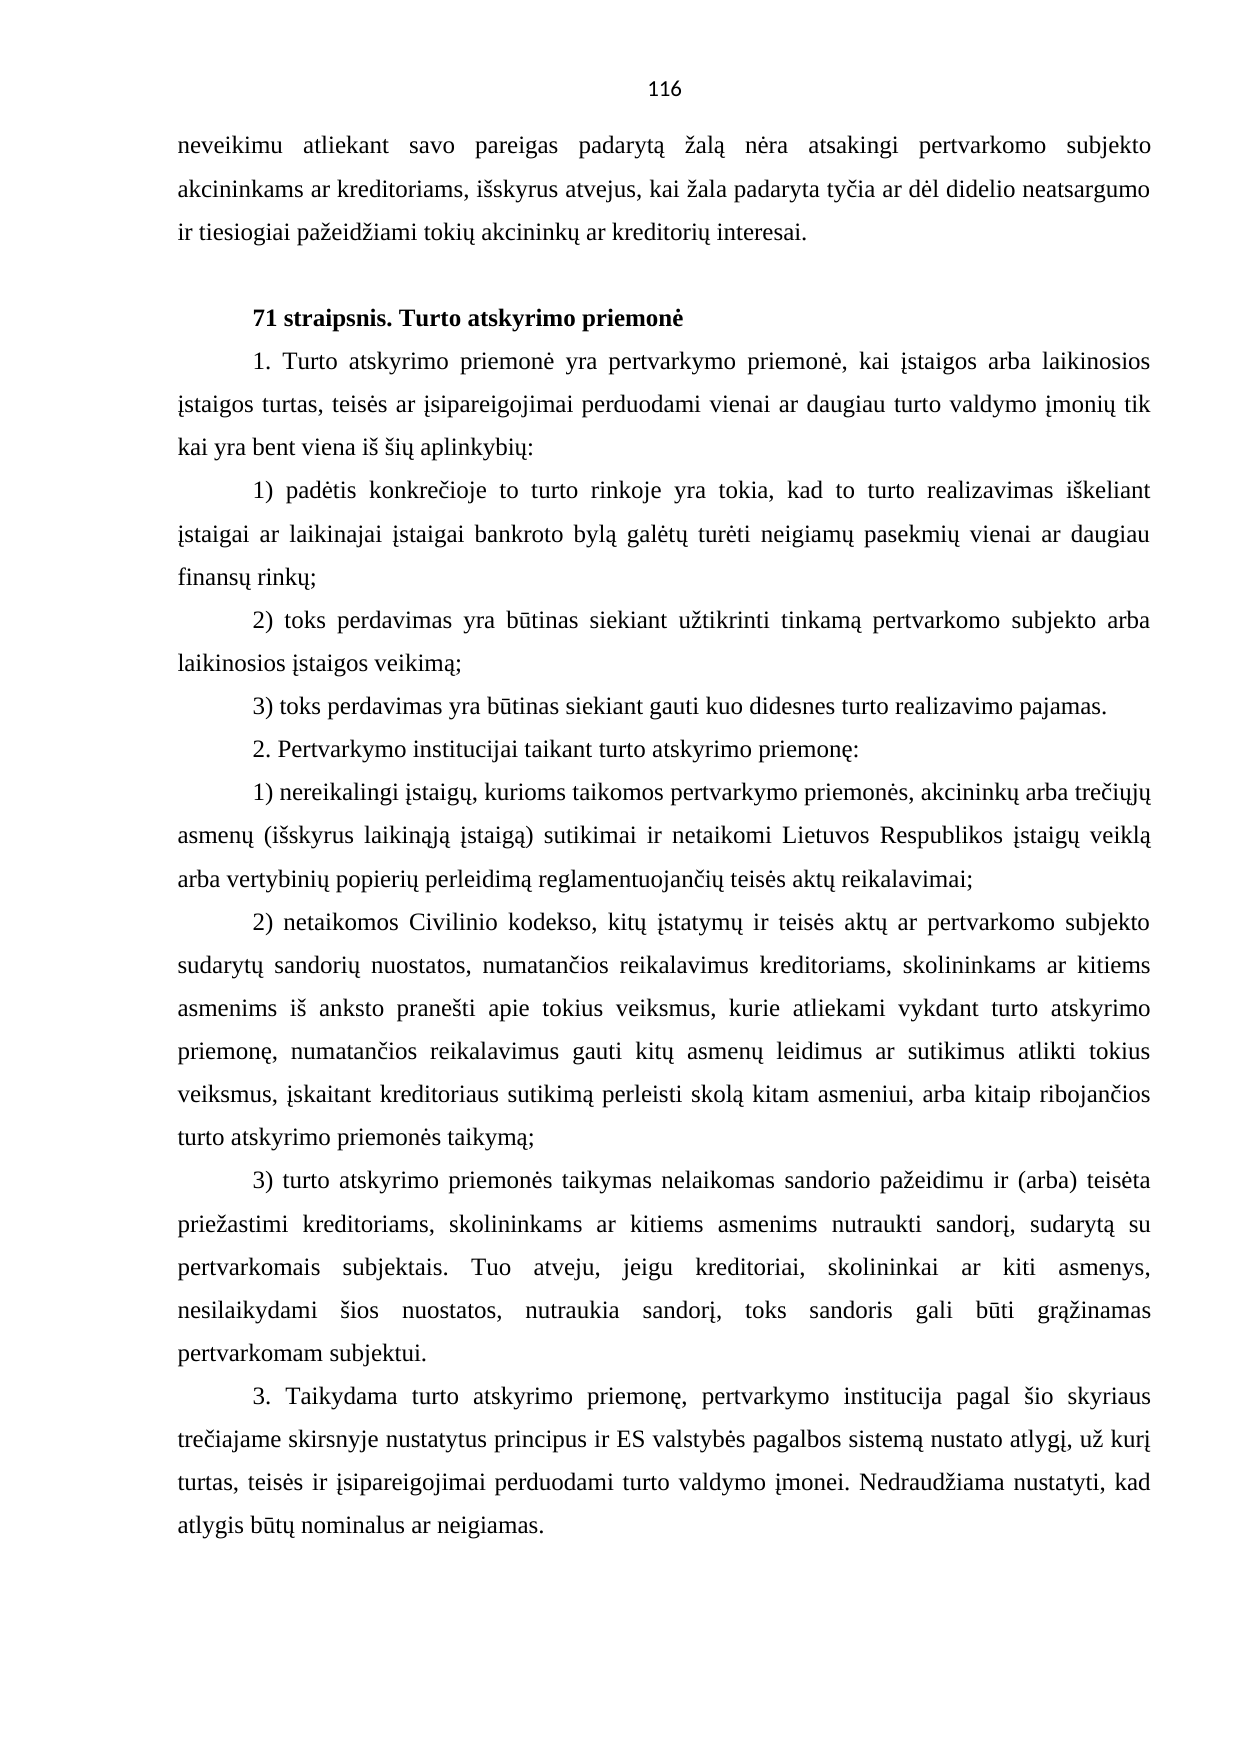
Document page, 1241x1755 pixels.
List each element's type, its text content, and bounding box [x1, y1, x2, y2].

text 1) nereikalingi įstaigų, kurioms taikomos pertvarkymo priemonės, akcininkų arba trečiųjų asmenų (išskyrus laikinąją įstaigą) sutikimai ir netaikomi Lietuvos Respublikos įstaigų veiklą arba vertybinių popierių perleidimą reglamentuojančių teisės aktų reikalavimai; [177, 777, 1152, 892]
text 2) netaikomos Civilinio kodekso, kitų įstatymų ir teisės aktų ar pertvarkomo subjekto sudarytų sandorių nuostatos, numatančios reikalavimus kreditoriams, skolininkams ar kitiems asmenims iš anksto pranešti apie tokius veiksmus, kurie atliekami vykdant turto atskyrimo priemonę, numatančios reikalavimus gauti kitų asmenų leidimus ar sutikimus atlikti tokius veiksmus, įskaitant kreditoriaus sutikimą perleisti skolą kitam asmeniui, arba kitaip ribojančios turto atskyrimo priemonės taikymą; [177, 907, 1152, 1151]
text 3) turto atskyrimo priemonės taikymas nelaikomas sandorio pažeidimu ir (arba) teisėta priežastimi kreditoriams, skolininkams ar kitiems asmenims nutraukti sandorį, sudarytą su pertvarkomais subjektais. Tuo atveju, jeigu kreditoriai, skolininkai ar kiti asmenys, nesilaikydami šios nuostatos, nutraukia sandorį, toks sandoris gali būti grąžinamas pertvarkomam subjektui. [177, 1166, 1152, 1367]
text 71 straipsnis. Turto atskyrimo priemonė [177, 303, 1152, 332]
text 1) padėtis konkrečioje to turto rinkoje yra tokia, kad to turto realizavimas iškeliant įstaigai ar laikinajai įstaigai bankroto bylą galėtų turėti neigiamų pasekmių vienai ar daugiau finansų rinkų; [177, 476, 1152, 591]
text 3. Taikydama turto atskyrimo priemonę, pertvarkymo institucija pagal šio skyriaus trečiajame skirsnyje nustatytus principus ir ES valstybės pagalbos sistemą nustato atlygį, už kurį turtas, teisės ir įsipareigojimai perduodami turto valdymo įmonei. Nedraudžiama nustatyti, kad atlygis būtų nominalus ar neigiamas. [177, 1381, 1152, 1539]
text 2) toks perdavimas yra būtinas siekiant užtikrinti tinkamą pertvarkomo subjekto arba laikinosios įstaigos veikimą; [177, 605, 1152, 677]
text 2. Pertvarkymo institucijai taikant turto atskyrimo priemonę: [177, 734, 1152, 763]
text 1. Turto atskyrimo priemonė yra pertvarkymo priemonė, kai įstaigos arba laikinosios įstaigos turtas, teisės ar įsipareigojimai perduodami vienai ar daugiau turto valdymo įmonių tik kai yra bent viena iš šių aplinkybių: [177, 346, 1152, 461]
text 3) toks perdavimas yra būtinas siekiant gauti kuo didesnes turto realizavimo pajamas. [177, 691, 1152, 720]
text neveikimu atliekant savo pareigas padarytą žalą nėra atsakingi pertvarkomo subjekto akcininkams ar kreditoriams, išskyrus atvejus, kai žala padaryta tyčia ar dėl didelio neatsargumo ir tiesiogiai pažeidžiami tokių akcininkų ar kreditorių interesai. [177, 131, 1152, 246]
